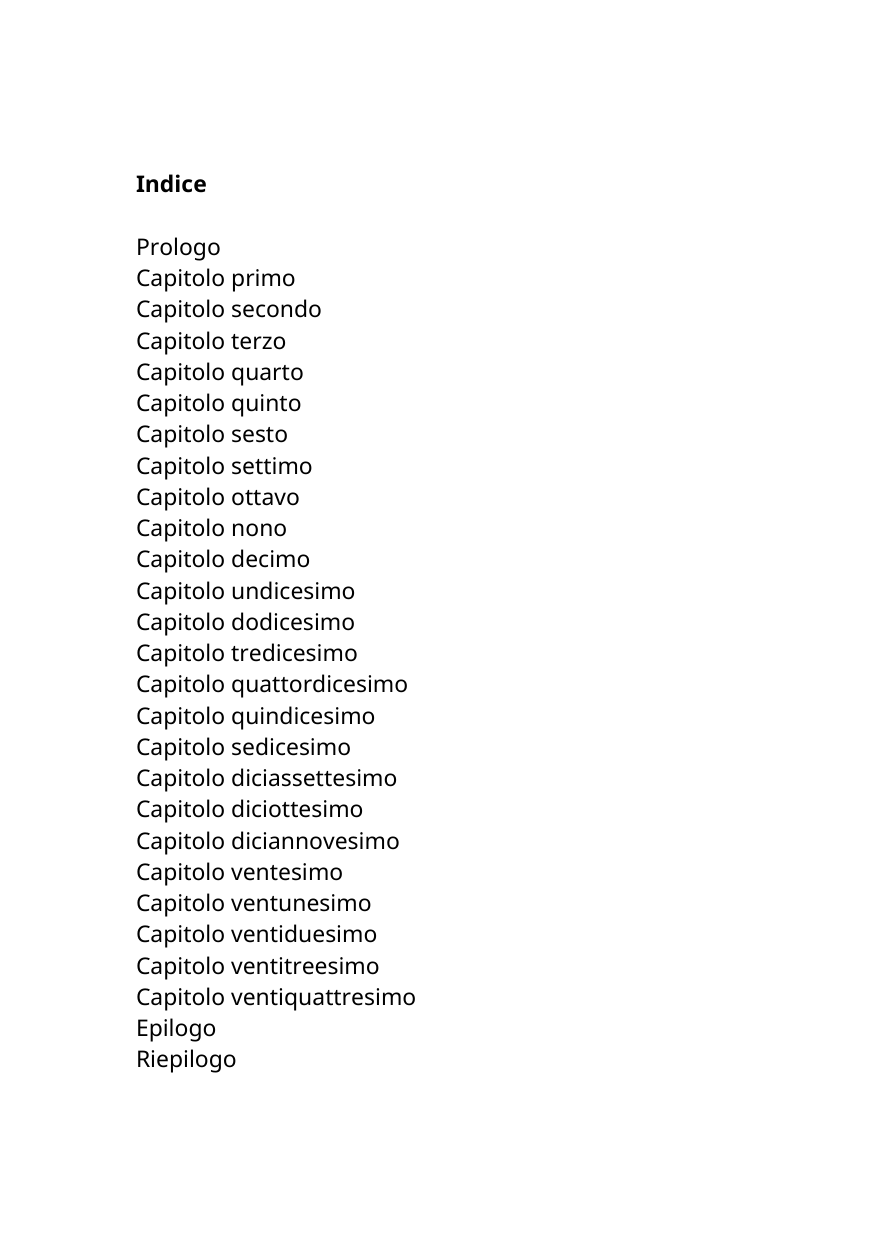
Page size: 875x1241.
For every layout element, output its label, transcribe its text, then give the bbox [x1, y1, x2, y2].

text Capitolo terzo [106, 324, 768, 356]
text Capitolo quindicesimo [106, 699, 768, 731]
text Capitolo quinto [106, 387, 768, 418]
text Capitolo ventiquattresimo [106, 981, 768, 1012]
text Capitolo ottavo [106, 481, 768, 512]
text Capitolo decimo [106, 543, 768, 574]
text Capitolo quattordicesimo [106, 668, 768, 699]
text Capitolo ventitreesimo [106, 949, 768, 981]
text Capitolo ventiduesimo [106, 918, 768, 949]
text Indice [106, 168, 768, 199]
text Riepilogo [106, 1043, 768, 1074]
text Capitolo quarto [106, 356, 768, 387]
text Capitolo dodicesimo [106, 606, 768, 637]
text Capitolo sesto [106, 418, 768, 449]
text Epilogo [106, 1012, 768, 1043]
text Capitolo nono [106, 512, 768, 543]
text Capitolo settimo [106, 449, 768, 481]
text Capitolo undicesimo [106, 574, 768, 606]
text Capitolo tredicesimo [106, 637, 768, 668]
text Capitolo sedicesimo [106, 731, 768, 762]
text Capitolo diciannovesimo [106, 824, 768, 856]
text Capitolo ventunesimo [106, 887, 768, 918]
text Capitolo diciassettesimo [106, 762, 768, 793]
text Capitolo secondo [106, 293, 768, 324]
text Capitolo ventesimo [106, 856, 768, 887]
text Capitolo primo [106, 262, 768, 293]
text Capitolo diciottesimo [106, 793, 768, 824]
text Prologo [106, 231, 768, 262]
